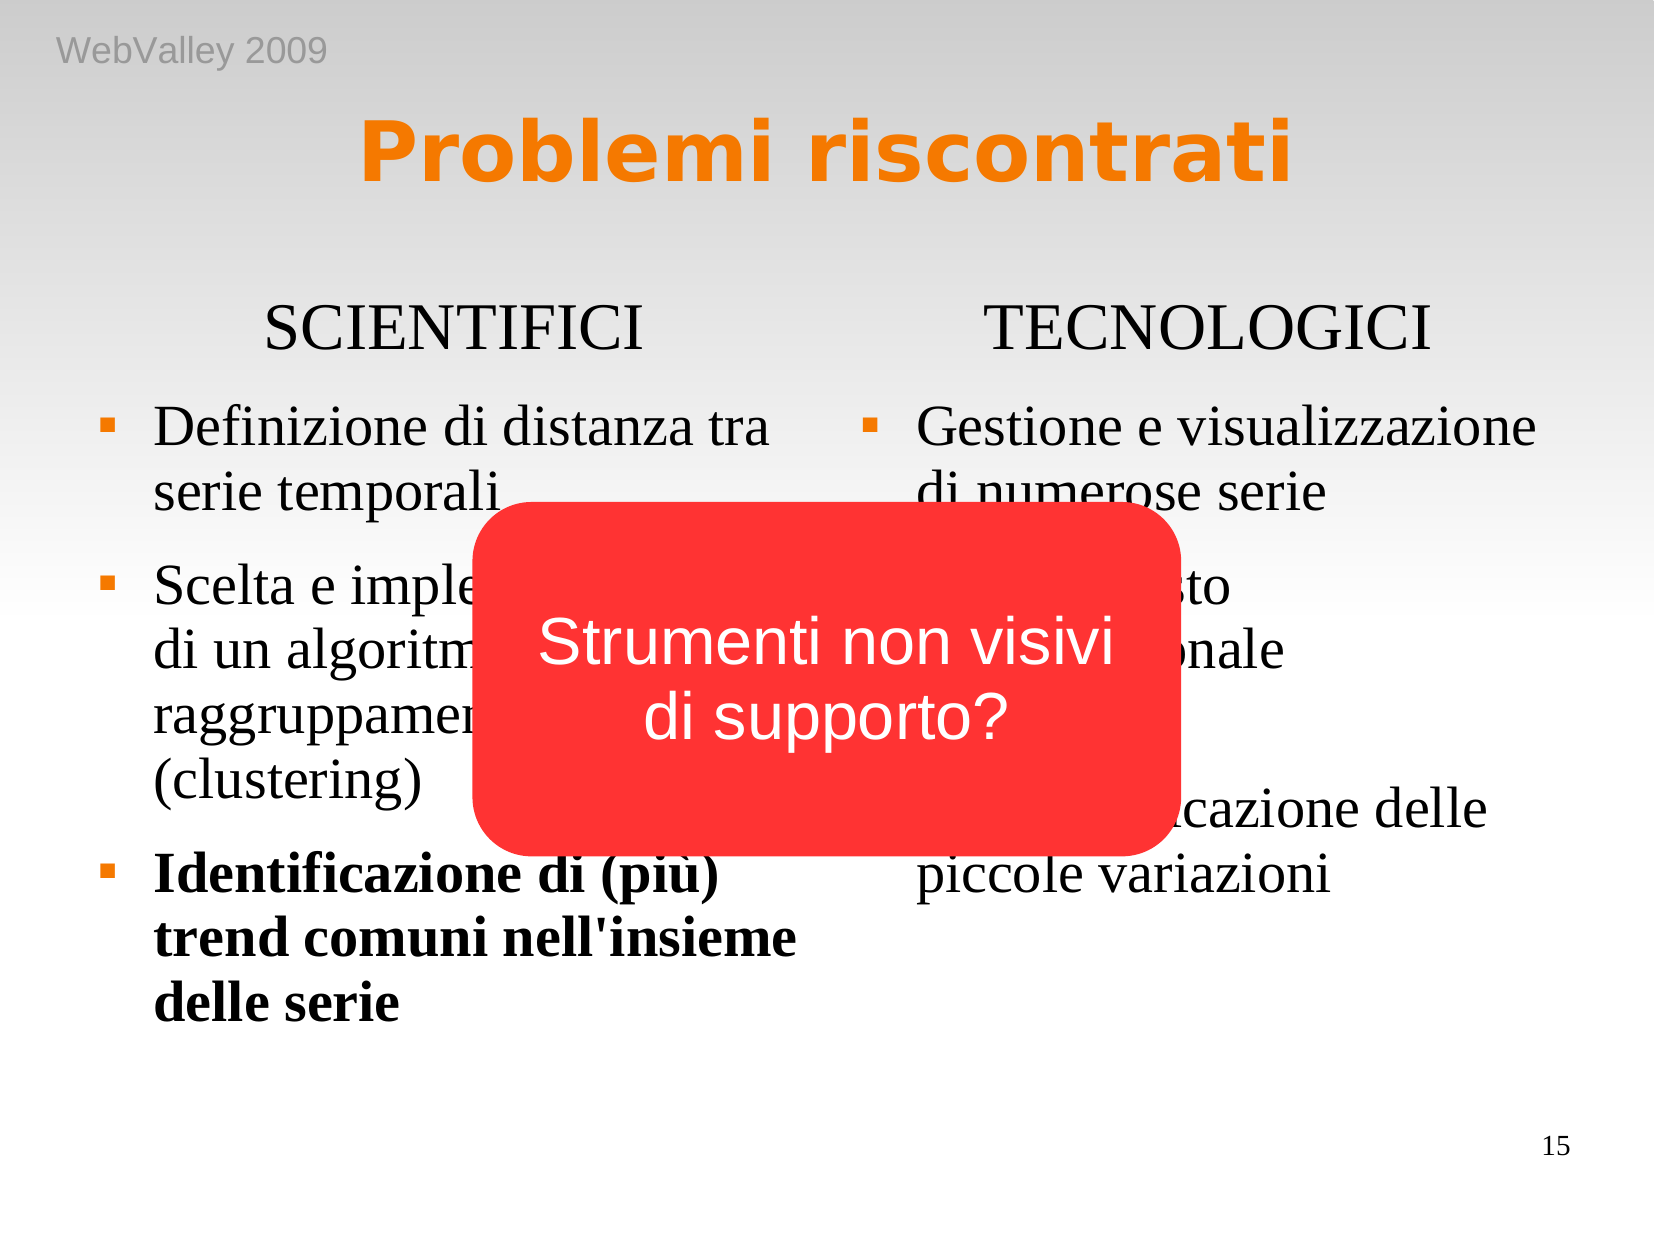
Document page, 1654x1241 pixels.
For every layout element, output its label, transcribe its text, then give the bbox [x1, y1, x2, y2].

list TECNOLOGICI Gestione e visualizzazione di numerose serie Elevato costo computazionale Difficoltà nell'identificazione delle piccole variazioni [845, 290, 1572, 1109]
text_box WebValley 2009 [29, 29, 355, 72]
title Problemi riscontrati [82, 49, 1571, 257]
list SCIENTIFICI Definizione di distanza tra serie temporali Scelta e implementazione di un algoritmo di raggruppamento (clustering) Identificazione di (più) trend comuni nell'insieme delle serie [82, 290, 809, 1187]
text_box Strumenti non visivi di supporto? [472, 501, 1182, 857]
